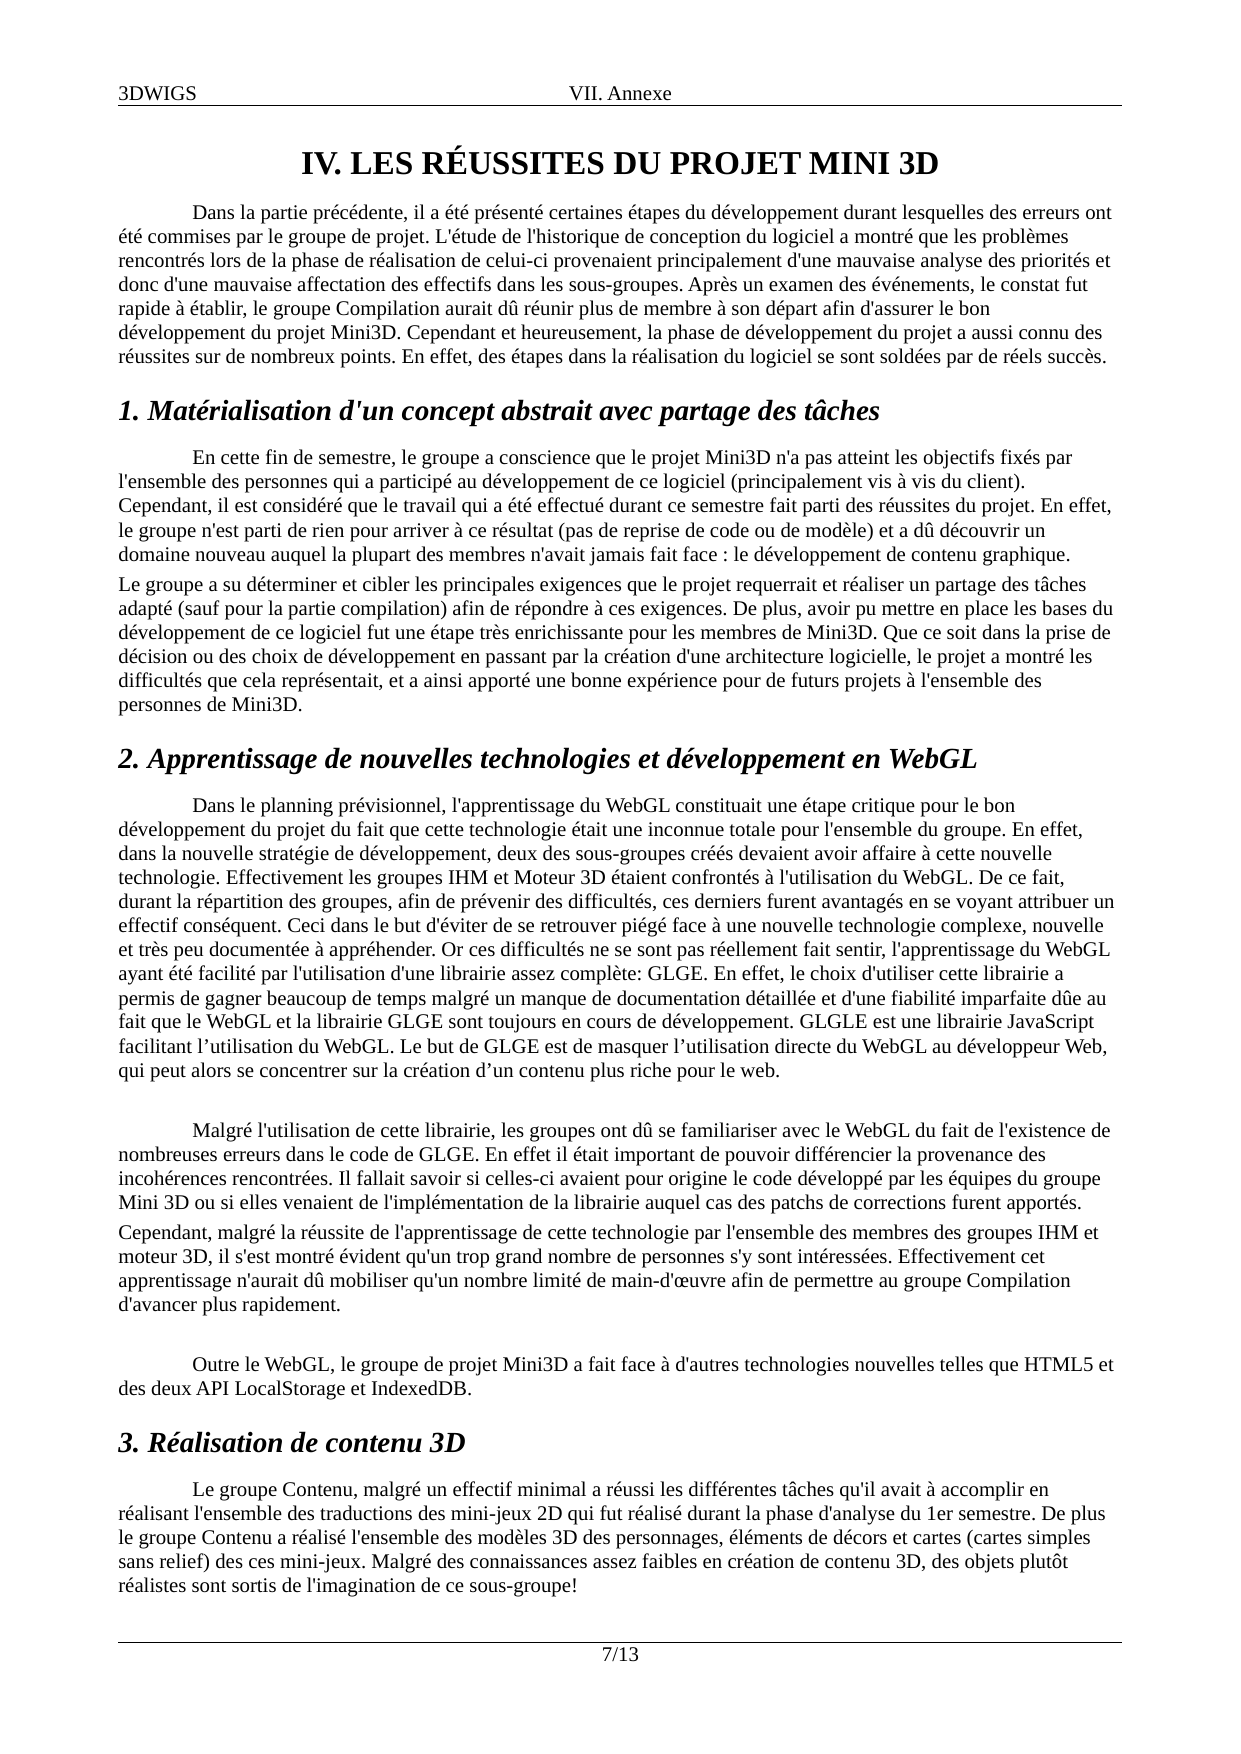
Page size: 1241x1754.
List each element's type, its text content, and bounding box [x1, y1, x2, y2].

text Le groupe Contenu, malgré un effectif minimal a réussi les différentes tâches qu'il avait à accomplir en réalisant l'ensemble des traductions des mini-jeux 2D qui fut réalisé durant la phase d'analyse du 1er semestre. De plus le groupe Contenu a réalisé l'ensemble des modèles 3D des personnages, éléments de décors et cartes (cartes simples sans relief) des ces mini-jeux. Malgré des connaissances assez faibles en création de contenu 3D, des objets plutôt réalistes sont sortis de l'imagination de ce sous-groupe! [118, 1477, 1122, 1597]
text En cette fin de semestre, le groupe a conscience que le projet Mini3D n'a pas atteint les objectifs fixés par l'ensemble des personnes qui a participé au développement de ce logiciel (principalement vis à vis du client). Cependant, il est considéré que le travail qui a été effectué durant ce semestre fait parti des réussites du projet. En effet, le groupe n'est parti de rien pour arriver à ce résultat (pas de reprise de code ou de modèle) et a dû découvrir un domaine nouveau auquel la plupart des membres n'avait jamais fait face : le développement de contenu graphique. [118, 445, 1122, 566]
text Dans le planning prévisionnel, l'apprentissage du WebGL constituait une étape critique pour le bon développement du projet du fait que cette technologie était une inconnue totale pour l'ensemble du groupe. En effet, dans la nouvelle stratégie de développement, deux des sous-groupes créés devaient avoir affaire à cette nouvelle technologie. Effectivement les groupes IHM et Moteur 3D étaient confrontés à l'utilisation du WebGL. De ce fait, durant la répartition des groupes, afin de prévenir des difficultés, ces derniers furent avantagés en se voyant attribuer un effectif conséquent. Ceci dans le but d'éviter de se retrouver piégé face à une nouvelle technologie complexe, nouvelle et très peu documentée à appréhender. Or ces difficultés ne se sont pas réellement fait sentir, l'apprentissage du WebGL ayant été facilité par l'utilisation d'une librairie assez complète: GLGE. En effet, le choix d'utiliser cette librairie a permis de gagner beaucoup de temps malgré un manque de documentation détaillée et d'une fiabilité imparfaite dûe au fait que le WebGL et la librairie GLGE sont toujours en cours de développement. GLGLE est une librairie JavaScript facilitant l’utilisation du WebGL. Le but de GLGE est de masquer l’utilisation directe du WebGL au développeur Web, qui peut alors se concentrer sur la création d’un contenu plus riche pour le web. [118, 793, 1122, 1082]
subtitle Réalisation de contenu 3D [118, 1425, 1122, 1459]
subtitle Les réussites du projet Mini 3D [118, 143, 1122, 181]
text Cependant, malgré la réussite de l'apprentissage de cette technologie par l'ensemble des membres des groupes IHM et moteur 3D, il s'est montré évident qu'un trop grand nombre de personnes s'y sont intéressées. Effectivement cet apprentissage n'aurait dû mobiliser qu'un nombre limité de main-d'œuvre afin de permettre au groupe Compilation d'avancer plus rapidement. [118, 1220, 1122, 1316]
text Malgré l'utilisation de cette librairie, les groupes ont dû se familiariser avec le WebGL du fait de l'existence de nombreuses erreurs dans le code de GLGE. En effet il était important de pouvoir différencier la provenance des incohérences rencontrées. Il fallait savoir si celles-ci avaient pour origine le code développé par les équipes du groupe Mini 3D ou si elles venaient de l'implémentation de la librairie auquel cas des patchs de corrections furent apportés. [118, 1118, 1122, 1214]
text Le groupe a su déterminer et cibler les principales exigences que le projet requerrait et réaliser un partage des tâches adapté (sauf pour la partie compilation) afin de répondre à ces exigences. De plus, avoir pu mettre en place les bases du développement de ce logiciel fut une étape très enrichissante pour les membres de Mini3D. Que ce soit dans la prise de décision ou des choix de développement en passant par la création d'une architecture logicielle, le projet a montré les difficultés que cela représentait, et a ainsi apporté une bonne expérience pour de futurs projets à l'ensemble des personnes de Mini3D. [118, 572, 1122, 716]
subtitle Apprentissage de nouvelles technologies et développement en WebGL [118, 741, 1122, 774]
text Dans la partie précédente, il a été présenté certaines étapes du développement durant lesquelles des erreurs ont été commises par le groupe de projet. L'étude de l'historique de conception du logiciel a montré que les problèmes rencontrés lors de la phase de réalisation de celui-ci provenaient principalement d'une mauvaise analyse des priorités et donc d'une mauvaise affectation des effectifs dans les sous-groupes. Après un examen des événements, le constat fut rapide à établir, le groupe Compilation aurait dû réunir plus de membre à son départ afin d'assurer le bon développement du projet Mini3D. Cependant et heureusement, la phase de développement du projet a aussi connu des réussites sur de nombreux points. En effet, des étapes dans la réalisation du logiciel se sont soldées par de réels succès. [118, 200, 1122, 368]
text Outre le WebGL, le groupe de projet Mini3D a fait face à d'autres technologies nouvelles telles que HTML5 et des deux API LocalStorage et IndexedDB. [118, 1352, 1122, 1400]
subtitle Matérialisation d'un concept abstrait avec partage des tâches [118, 393, 1122, 427]
